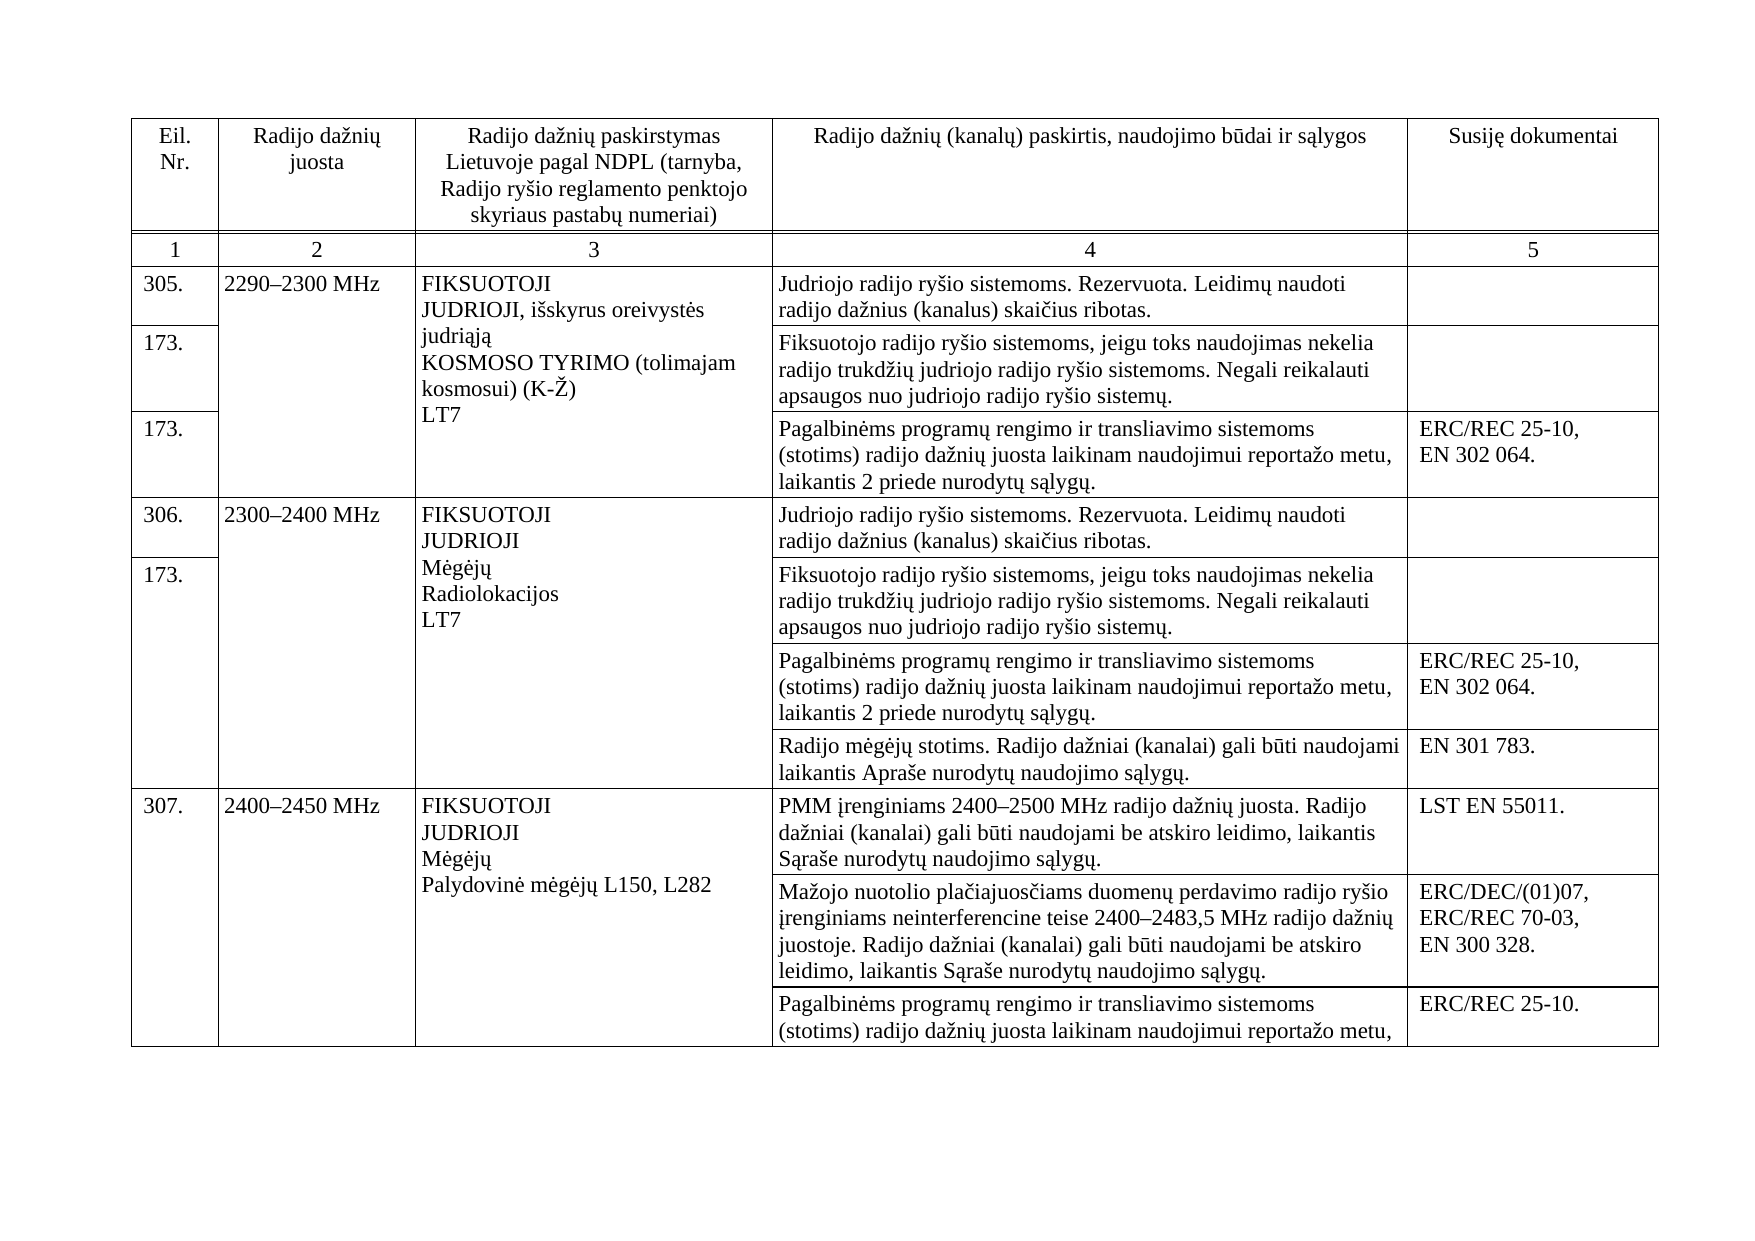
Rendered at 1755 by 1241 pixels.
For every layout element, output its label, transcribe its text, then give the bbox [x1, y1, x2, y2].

table_cell 306. [132, 498, 218, 557]
table_cell ERC/DEC/(01)07, ERC/REC 70-03, EN 300 328. [1408, 875, 1658, 986]
table_cell 2300–2400 MHz [219, 498, 415, 788]
table_header Susiję dokumentai [1408, 119, 1658, 230]
table_cell Pagalbinėms programų rengimo ir transliavimo sistemoms (stotims) radijo dažnių juosta laikinam naudojimui reportažo metu, laikantis 2 priede nurodytų sąlygų. [773, 644, 1407, 729]
table_cell [1408, 558, 1658, 643]
table_cell 2 [219, 234, 415, 266]
table_header Radijo dažnių (kanalų) paskirtis, naudojimo būdai ir sąlygos [773, 119, 1407, 230]
table_cell ERC/REC 25-10. [1408, 988, 1658, 1046]
table_cell FIKSUOTOJI JUDRIOJI Mėgėjų Palydovinė mėgėjų L150, L282 [416, 789, 772, 1046]
table_cell Mažojo nuotolio plačiajuosčiams duomenų perdavimo radijo ryšio įrenginiams neinterferencine teise 2400–2483,5 MHz radijo dažnių juostoje. Radijo dažniai (kanalai) gali būti naudojami be atskiro leidimo, laikantis Sąraše nurodytų naudojimo sąlygų. [773, 875, 1407, 986]
table_cell 173. [132, 558, 218, 788]
table_cell 305. [132, 267, 218, 325]
table_cell 1 [132, 234, 218, 266]
table_header Radijo dažnių juosta [219, 119, 415, 230]
table_cell 3 [416, 234, 772, 266]
table_cell Judriojo radijo ryšio sistemoms. Rezervuota. Leidimų naudoti radijo dažnius (kanalus) skaičius ribotas. [773, 267, 1407, 325]
table_header Eil. Nr. [132, 119, 218, 230]
table_cell ERC/REC 25-10, EN 302 064. [1408, 644, 1658, 729]
table_cell 4 [773, 234, 1407, 266]
table_cell EN 301 783. [1408, 730, 1658, 788]
table_cell PMM įrenginiams 2400–2500 MHz radijo dažnių juosta. Radijo dažniai (kanalai) gali būti naudojami be atskiro leidimo, laikantis Sąraše nurodytų naudojimo sąlygų. [773, 789, 1407, 874]
table_cell 2400–2450 MHz [219, 789, 415, 1046]
table_cell 173. [132, 412, 218, 497]
table_cell ERC/REC 25-10, EN 302 064. [1408, 412, 1658, 497]
table_cell 307. [132, 789, 218, 1046]
table_cell [1408, 326, 1658, 411]
table_cell LST EN 55011. [1408, 789, 1658, 874]
table_cell 5 [1408, 234, 1658, 266]
table_header Radijo dažnių paskirstymas Lietuvoje pagal NDPL (tarnyba, Radijo ryšio reglamento penktojo skyriaus pastabų numeriai) [416, 119, 772, 230]
table_cell 173. [132, 326, 218, 411]
table_cell Judriojo radijo ryšio sistemoms. Rezervuota. Leidimų naudoti radijo dažnius (kanalus) skaičius ribotas. [773, 498, 1407, 557]
table_cell FIKSUOTOJI JUDRIOJI Mėgėjų Radiolokacijos LT7 [416, 498, 772, 788]
table_cell 2290–2300 MHz [219, 267, 415, 497]
table_cell Pagalbinėms programų rengimo ir transliavimo sistemoms (stotims) radijo dažnių juosta laikinam naudojimui reportažo metu, [773, 988, 1407, 1046]
table_cell Fiksuotojo radijo ryšio sistemoms, jeigu toks naudojimas nekelia radijo trukdžių judriojo radijo ryšio sistemoms. Negali reikalauti apsaugos nuo judriojo radijo ryšio sistemų. [773, 558, 1407, 643]
table_cell Fiksuotojo radijo ryšio sistemoms, jeigu toks naudojimas nekelia radijo trukdžių judriojo radijo ryšio sistemoms. Negali reikalauti apsaugos nuo judriojo radijo ryšio sistemų. [773, 326, 1407, 411]
table_cell Pagalbinėms programų rengimo ir transliavimo sistemoms (stotims) radijo dažnių juosta laikinam naudojimui reportažo metu, laikantis 2 priede nurodytų sąlygų. [773, 412, 1407, 497]
table_cell [1408, 267, 1658, 325]
table_cell [1408, 498, 1658, 557]
table_cell Radijo mėgėjų stotims. Radijo dažniai (kanalai) gali būti naudojami laikantis Apraše nurodytų naudojimo sąlygų. [773, 730, 1407, 788]
table_cell FIKSUOTOJI JUDRIOJI, išskyrus oreivystės judriąją KOSMOSO TYRIMO (tolimajam kosmosui) (K-Ž) LT7 [416, 267, 772, 497]
